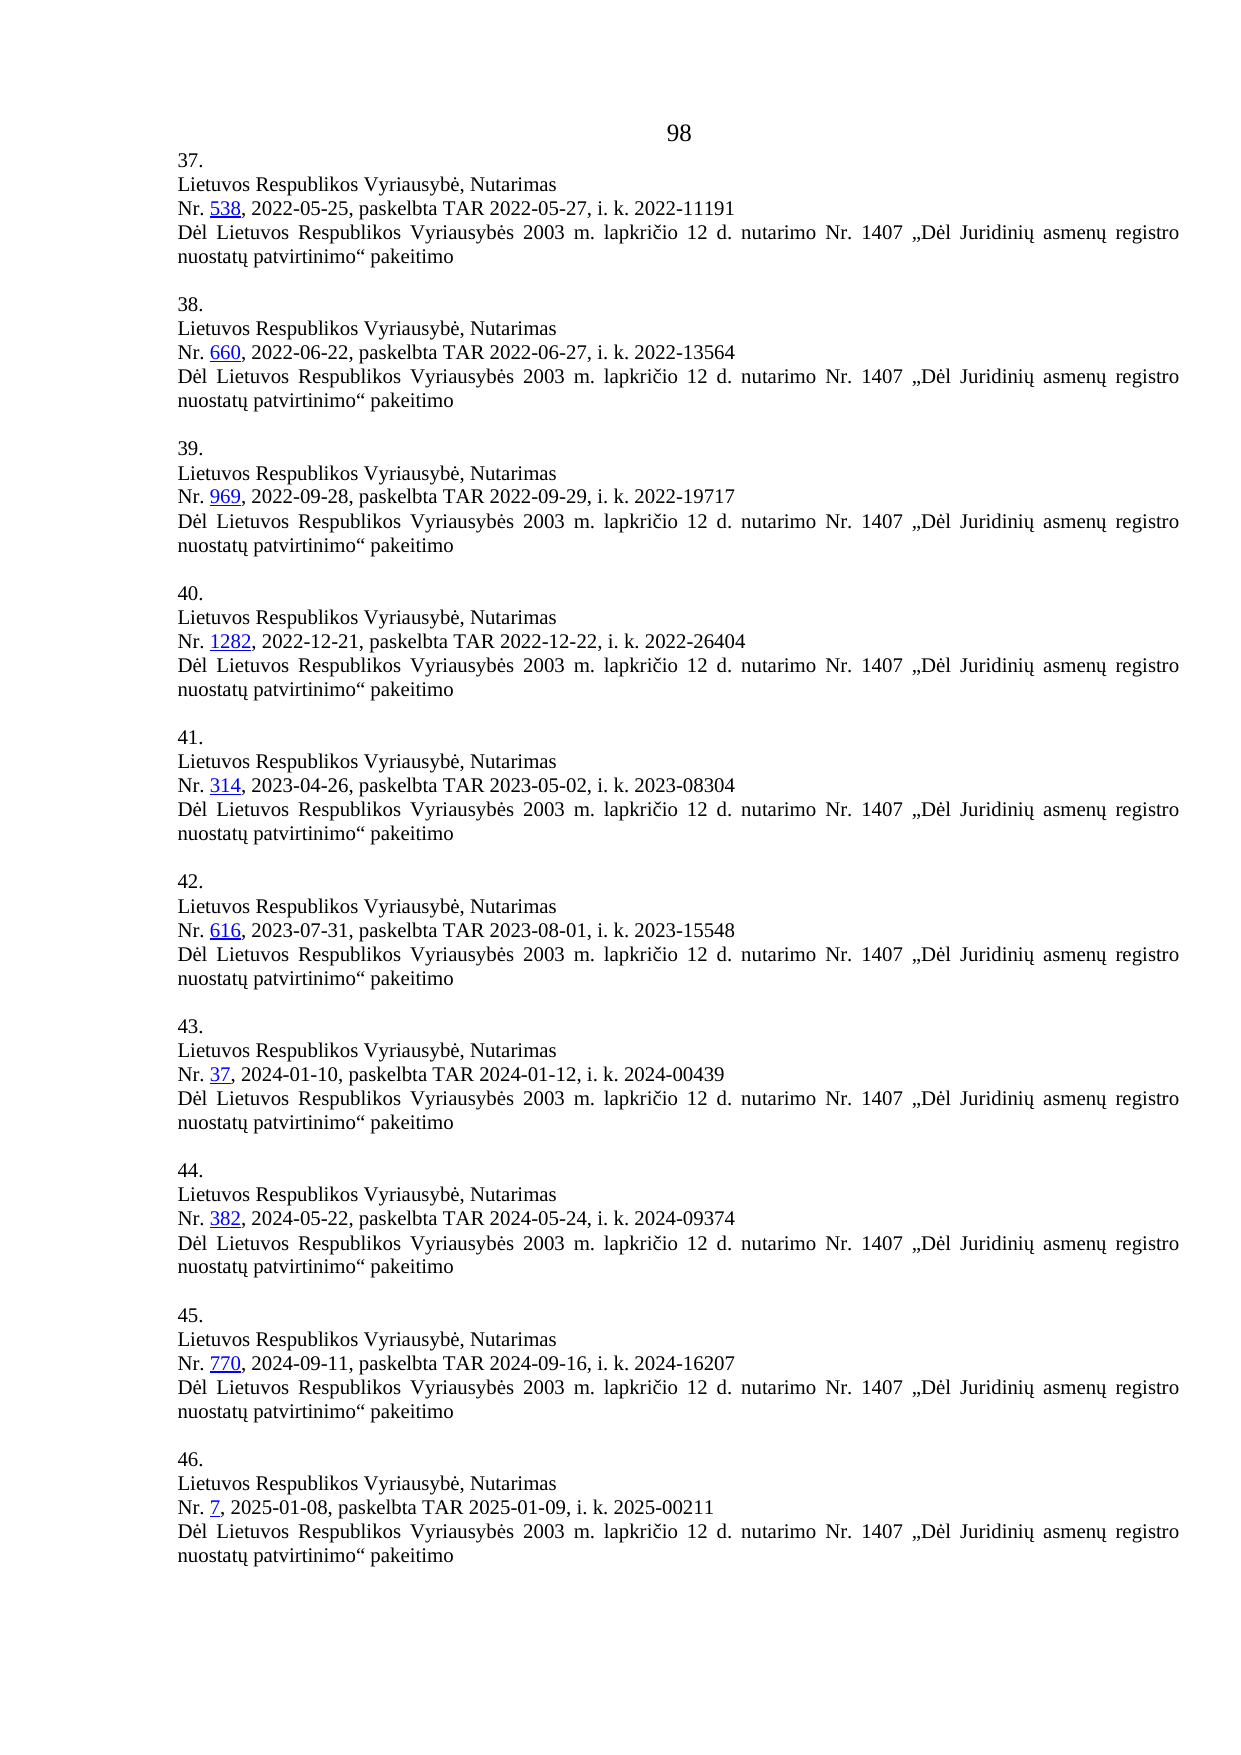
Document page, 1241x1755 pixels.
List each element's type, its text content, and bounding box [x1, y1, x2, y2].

text Lietuvos Respublikos Vyriausybė, Nutarimas [177, 172, 1181, 196]
text Nr. 616, 2023-07-31, paskelbta TAR 2023-08-01, i. k. 2023-15548 [177, 918, 1181, 942]
text Lietuvos Respublikos Vyriausybė, Nutarimas [177, 893, 1181, 918]
text Nr. 314, 2023-04-26, paskelbta TAR 2023-05-02, i. k. 2023-08304 [177, 773, 1181, 797]
text Nr. 7, 2025-01-08, paskelbta TAR 2025-01-09, i. k. 2025-00211 [177, 1495, 1181, 1519]
text Nr. 382, 2024-05-22, paskelbta TAR 2024-05-24, i. k. 2024-09374 [177, 1206, 1181, 1230]
text Dėl Lietuvos Respublikos Vyriausybės 2003 m. lapkričio 12 d. nutarimo Nr. 1407 „Dėl Juridinių asmenų registro nuostatų patvirtinimo“ pakeitimo [177, 1375, 1181, 1423]
text 45. [177, 1303, 1181, 1327]
text Nr. 660, 2022-06-22, paskelbta TAR 2022-06-27, i. k. 2022-13564 [177, 340, 1181, 364]
text Nr. 538, 2022-05-25, paskelbta TAR 2022-05-27, i. k. 2022-11191 [177, 196, 1181, 220]
text Nr. 37, 2024-01-10, paskelbta TAR 2024-01-12, i. k. 2024-00439 [177, 1062, 1181, 1086]
text Lietuvos Respublikos Vyriausybė, Nutarimas [177, 460, 1181, 484]
text Lietuvos Respublikos Vyriausybė, Nutarimas [177, 316, 1181, 340]
text 43. [177, 1014, 1181, 1038]
text 40. [177, 581, 1181, 605]
text Dėl Lietuvos Respublikos Vyriausybės 2003 m. lapkričio 12 d. nutarimo Nr. 1407 „Dėl Juridinių asmenų registro nuostatų patvirtinimo“ pakeitimo [177, 1086, 1181, 1134]
text 44. [177, 1158, 1181, 1182]
text Dėl Lietuvos Respublikos Vyriausybės 2003 m. lapkričio 12 d. nutarimo Nr. 1407 „Dėl Juridinių asmenų registro nuostatų patvirtinimo“ pakeitimo [177, 220, 1181, 268]
text Dėl Lietuvos Respublikos Vyriausybės 2003 m. lapkričio 12 d. nutarimo Nr. 1407 „Dėl Juridinių asmenų registro nuostatų patvirtinimo“ pakeitimo [177, 653, 1181, 701]
text 39. [177, 436, 1181, 460]
text 46. [177, 1447, 1181, 1471]
text Dėl Lietuvos Respublikos Vyriausybės 2003 m. lapkričio 12 d. nutarimo Nr. 1407 „Dėl Juridinių asmenų registro nuostatų patvirtinimo“ pakeitimo [177, 797, 1181, 845]
text 41. [177, 725, 1181, 749]
text Nr. 1282, 2022-12-21, paskelbta TAR 2022-12-22, i. k. 2022-26404 [177, 629, 1181, 653]
text Dėl Lietuvos Respublikos Vyriausybės 2003 m. lapkričio 12 d. nutarimo Nr. 1407 „Dėl Juridinių asmenų registro nuostatų patvirtinimo“ pakeitimo [177, 364, 1181, 412]
text Lietuvos Respublikos Vyriausybė, Nutarimas [177, 1327, 1181, 1351]
text Lietuvos Respublikos Vyriausybė, Nutarimas [177, 1182, 1181, 1206]
text Lietuvos Respublikos Vyriausybė, Nutarimas [177, 605, 1181, 629]
text Lietuvos Respublikos Vyriausybė, Nutarimas [177, 1038, 1181, 1062]
text 38. [177, 292, 1181, 316]
text Dėl Lietuvos Respublikos Vyriausybės 2003 m. lapkričio 12 d. nutarimo Nr. 1407 „Dėl Juridinių asmenų registro nuostatų patvirtinimo“ pakeitimo [177, 942, 1181, 990]
text Nr. 770, 2024-09-11, paskelbta TAR 2024-09-16, i. k. 2024-16207 [177, 1351, 1181, 1375]
text Dėl Lietuvos Respublikos Vyriausybės 2003 m. lapkričio 12 d. nutarimo Nr. 1407 „Dėl Juridinių asmenų registro nuostatų patvirtinimo“ pakeitimo [177, 1519, 1181, 1567]
text 42. [177, 869, 1181, 893]
text Lietuvos Respublikos Vyriausybė, Nutarimas [177, 749, 1181, 773]
text Dėl Lietuvos Respublikos Vyriausybės 2003 m. lapkričio 12 d. nutarimo Nr. 1407 „Dėl Juridinių asmenų registro nuostatų patvirtinimo“ pakeitimo [177, 1230, 1181, 1278]
text 37. [177, 148, 1181, 172]
text Lietuvos Respublikos Vyriausybė, Nutarimas [177, 1471, 1181, 1495]
text Nr. 969, 2022-09-28, paskelbta TAR 2022-09-29, i. k. 2022-19717 [177, 484, 1181, 508]
text Dėl Lietuvos Respublikos Vyriausybės 2003 m. lapkričio 12 d. nutarimo Nr. 1407 „Dėl Juridinių asmenų registro nuostatų patvirtinimo“ pakeitimo [177, 508, 1181, 557]
